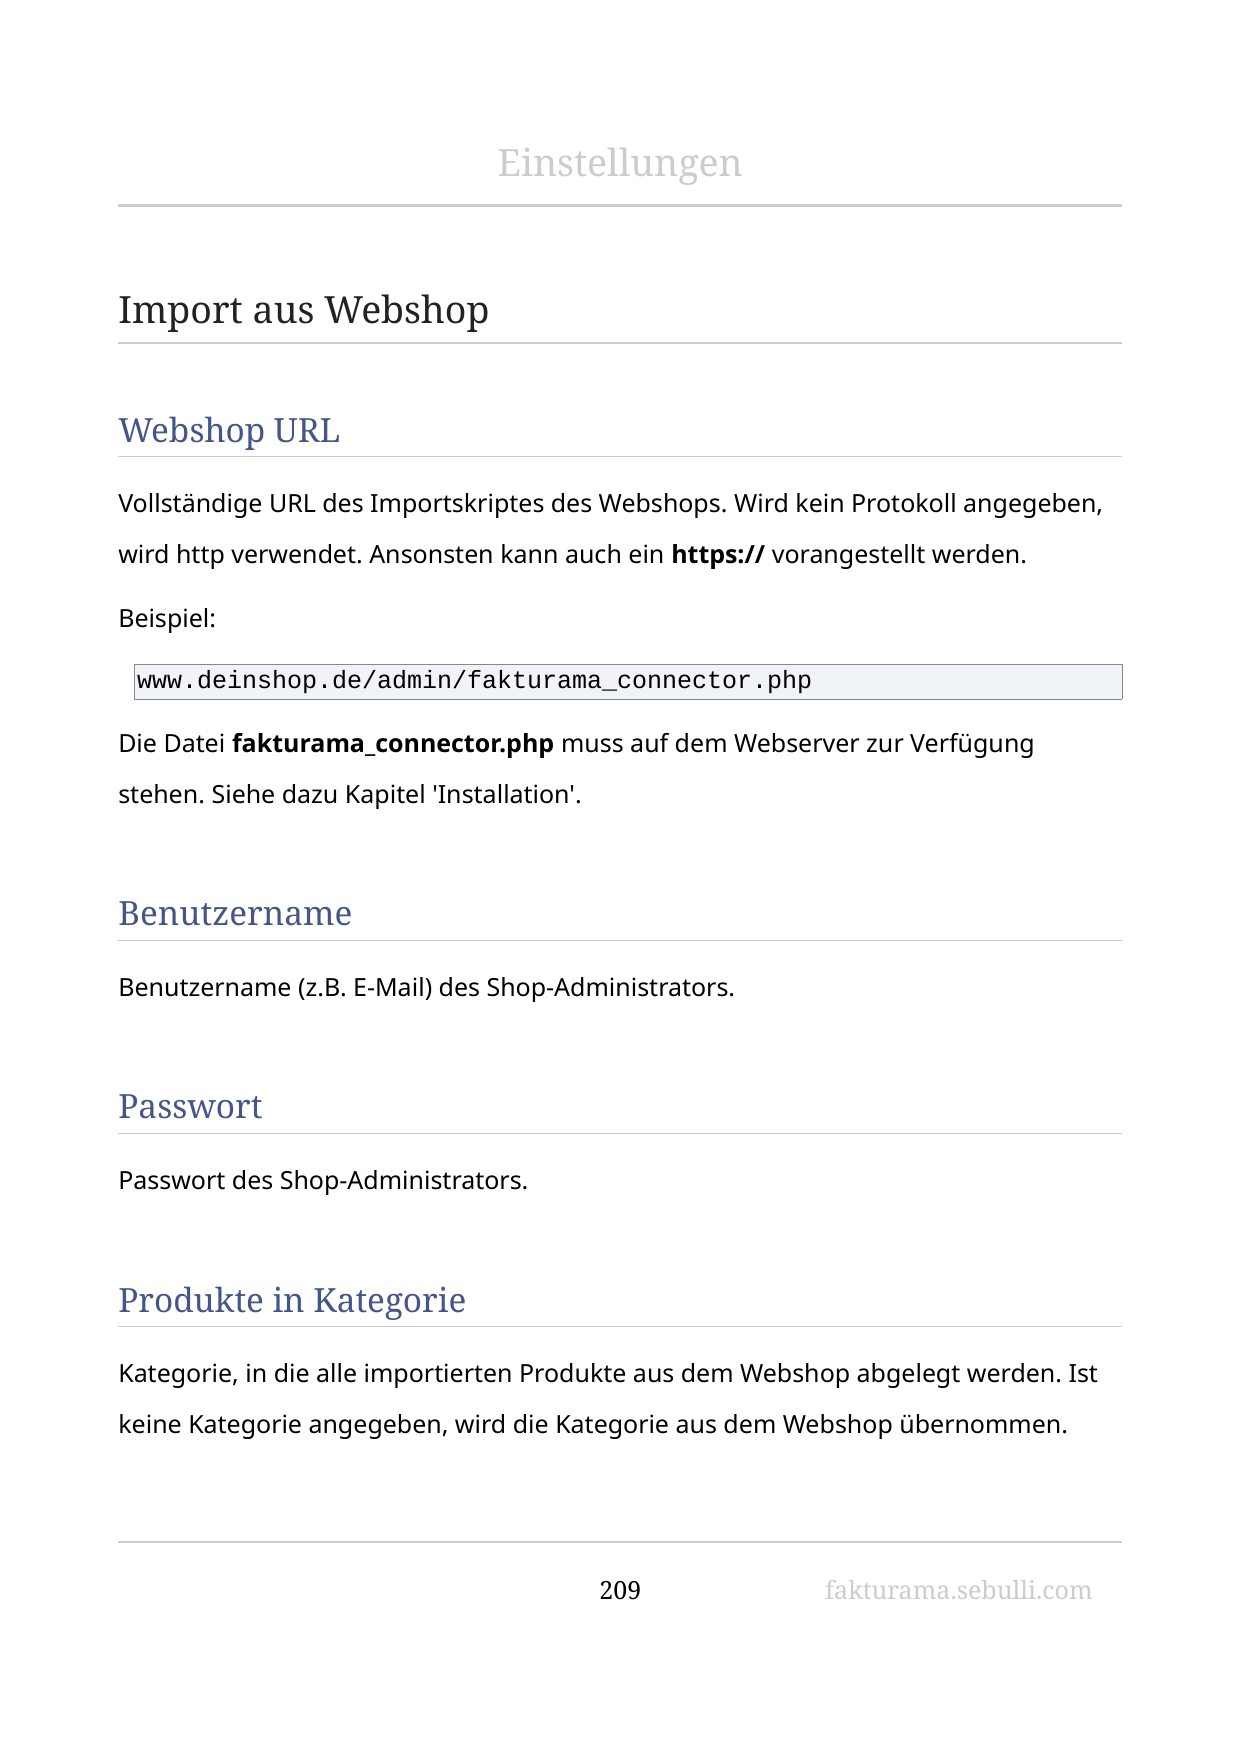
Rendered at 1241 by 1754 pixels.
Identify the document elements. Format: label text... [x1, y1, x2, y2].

subtitle Produkte in Kategorie [118, 1276, 1122, 1326]
text Vollständige URL des Importskriptes des Webshops. Wird kein Protokoll angegeben, wird http verwendet. Ansonsten kann auch ein https:// vorangestellt werden. [118, 486, 1122, 571]
subtitle Webshop URL [118, 406, 1122, 456]
subtitle Passwort [118, 1083, 1122, 1133]
text Passwort des Shop-Administrators. [118, 1163, 1122, 1197]
subtitle Import aus Webshop [118, 283, 1122, 342]
text Die Datei fakturama_connector.php muss auf dem Webserver zur Verfügung stehen. Siehe dazu Kapitel 'Installation'. [118, 725, 1122, 810]
text Beispiel: [118, 601, 1122, 635]
subtitle Benutzername [118, 890, 1122, 940]
text www.deinshop.de/admin/fakturama_connector.php [135, 665, 1122, 699]
text Kategorie, in die alle importierten Produkte aus dem Webshop abgelegt werden. Ist keine Kategorie angegeben, wird die Kategorie aus dem Webshop übernommen. [118, 1356, 1122, 1441]
text Benutzername (z.B. E-Mail) des Shop-Administrators. [118, 969, 1122, 1004]
